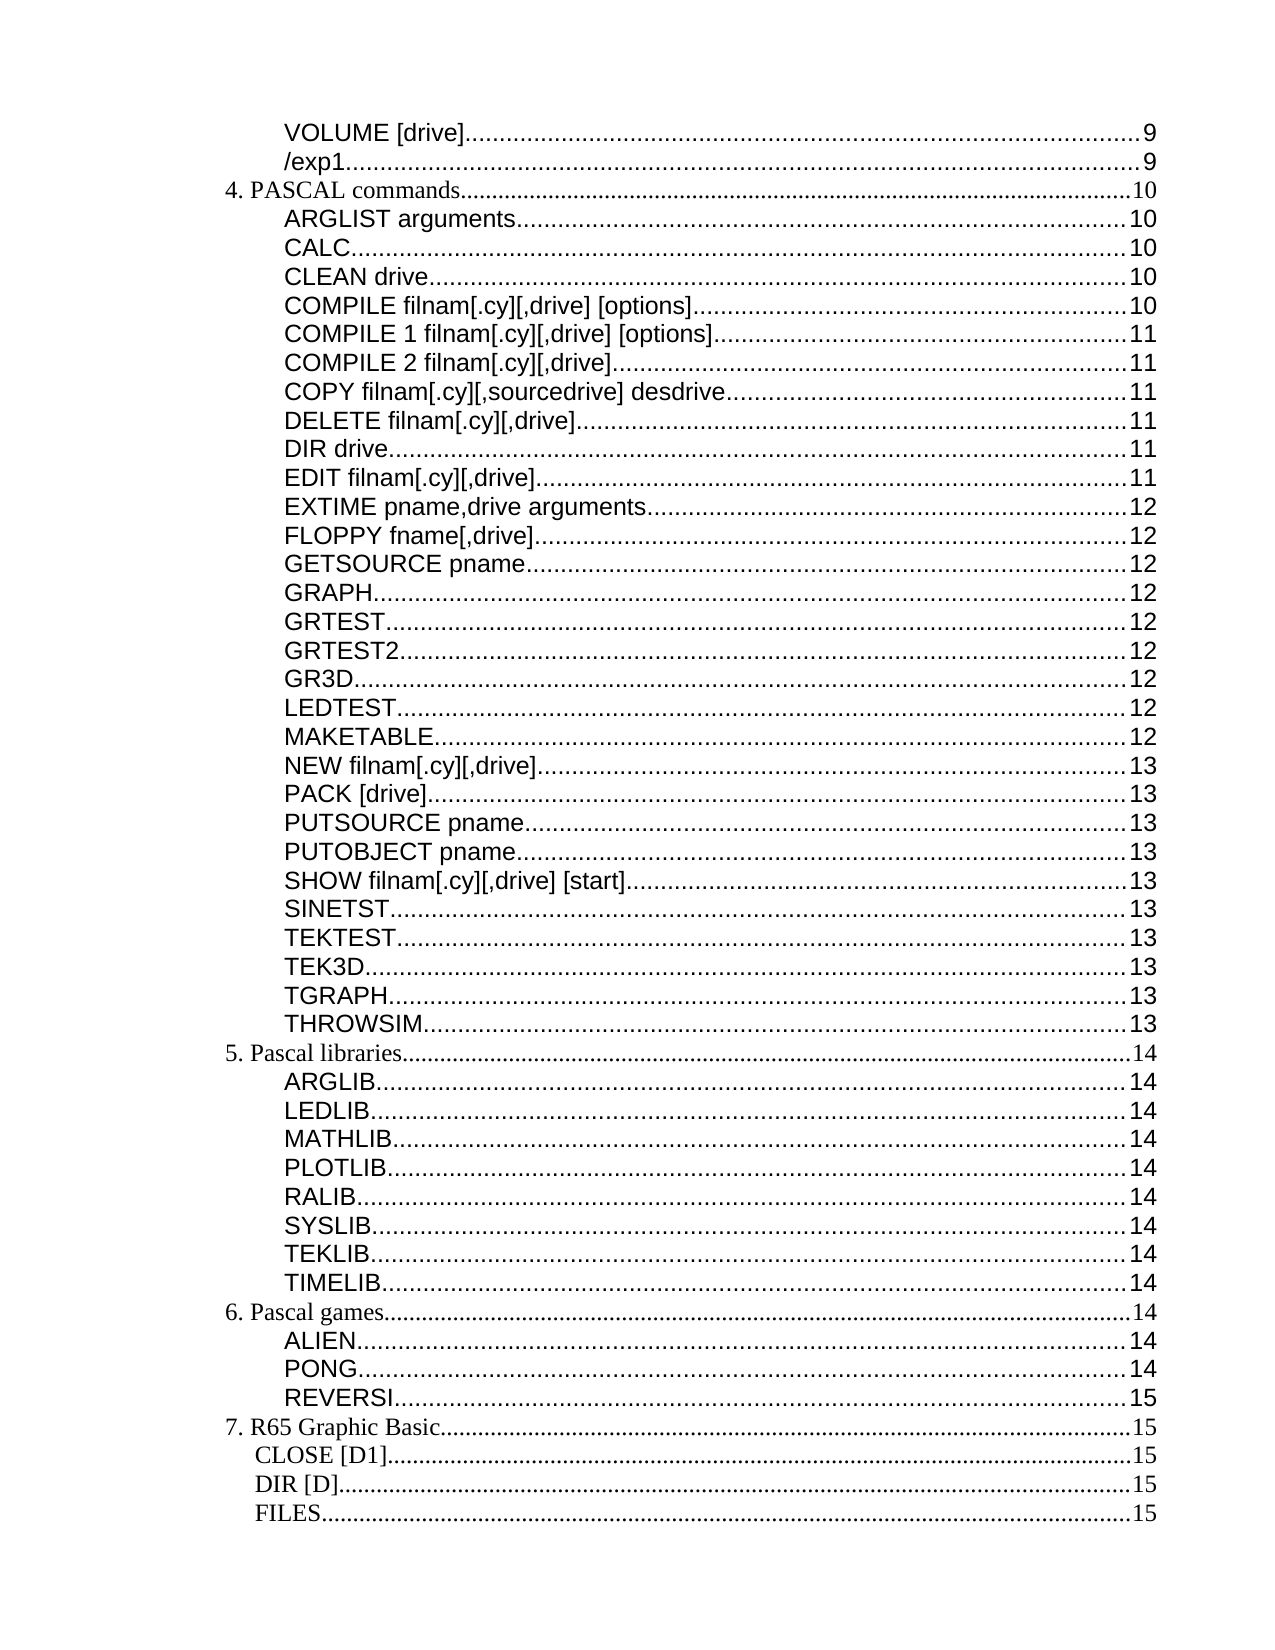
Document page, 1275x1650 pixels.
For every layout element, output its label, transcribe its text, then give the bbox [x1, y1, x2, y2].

text LEDLIB 14 [284, 1096, 1157, 1124]
text RALIB 14 [284, 1182, 1157, 1211]
text TEKLIB 14 [284, 1239, 1157, 1268]
text TEK3D 13 [284, 952, 1157, 981]
text DELETE filnam[.cy][,drive] 11 [284, 406, 1157, 434]
text ARGLIST arguments 10 [284, 204, 1157, 233]
text /exp1 9 [284, 147, 1157, 176]
text REVERSI 15 [284, 1383, 1157, 1412]
text PACK [drive] 13 [284, 779, 1157, 808]
text 7. R65 Graphic Basic 15 [225, 1412, 1157, 1441]
text GR3D 12 [284, 664, 1157, 693]
text ALIEN 14 [284, 1326, 1157, 1354]
text COMPILE filnam[.cy][,drive] [options] 10 [284, 291, 1157, 319]
text COPY filnam[.cy][,sourcedrive] desdrive 11 [284, 377, 1157, 406]
text TIMELIB 14 [284, 1268, 1157, 1297]
text SINETST 13 [284, 894, 1157, 923]
text SYSLIB 14 [284, 1211, 1157, 1239]
text PUTOBJECT pname 13 [284, 837, 1157, 866]
text MATHLIB 14 [284, 1124, 1157, 1153]
text PUTSOURCE pname 13 [284, 808, 1157, 837]
text FILES 15 [254, 1498, 1157, 1527]
text COMPILE 1 filnam[.cy][,drive] [options] 11 [284, 319, 1157, 348]
text EDIT filnam[.cy][,drive] 11 [284, 463, 1157, 492]
text SHOW filnam[.cy][,drive] [start] 13 [284, 866, 1157, 894]
text GRTEST 12 [284, 607, 1157, 636]
text CLEAN drive 10 [284, 262, 1157, 291]
text THROWSIM 13 [284, 1009, 1157, 1038]
text MAKETABLE 12 [284, 722, 1157, 751]
text CALC 10 [284, 233, 1157, 262]
text PONG 14 [284, 1354, 1157, 1383]
text GETSOURCE pname 12 [284, 549, 1157, 578]
text TGRAPH 13 [284, 981, 1157, 1009]
text NEW filnam[.cy][,drive] 13 [284, 751, 1157, 779]
text CLOSE [D1] 15 [254, 1441, 1157, 1469]
text PLOTLIB 14 [284, 1153, 1157, 1182]
text LEDTEST 12 [284, 693, 1157, 722]
text TEKTEST 13 [284, 923, 1157, 952]
text 6. Pascal games 14 [225, 1297, 1157, 1326]
text VOLUME [drive] 9 [284, 118, 1157, 147]
text DIR drive 11 [284, 434, 1157, 463]
text FLOPPY fname[,drive] 12 [284, 521, 1157, 549]
text GRAPH 12 [284, 578, 1157, 607]
text EXTIME pname,drive arguments 12 [284, 492, 1157, 521]
text 5. Pascal libraries 14 [225, 1038, 1157, 1067]
text GRTEST2 12 [284, 636, 1157, 664]
text ARGLIB 14 [284, 1067, 1157, 1096]
text COMPILE 2 filnam[.cy][,drive] 11 [284, 348, 1157, 377]
text 4. PASCAL commands 10 [225, 176, 1157, 204]
text DIR [D] 15 [254, 1469, 1157, 1498]
